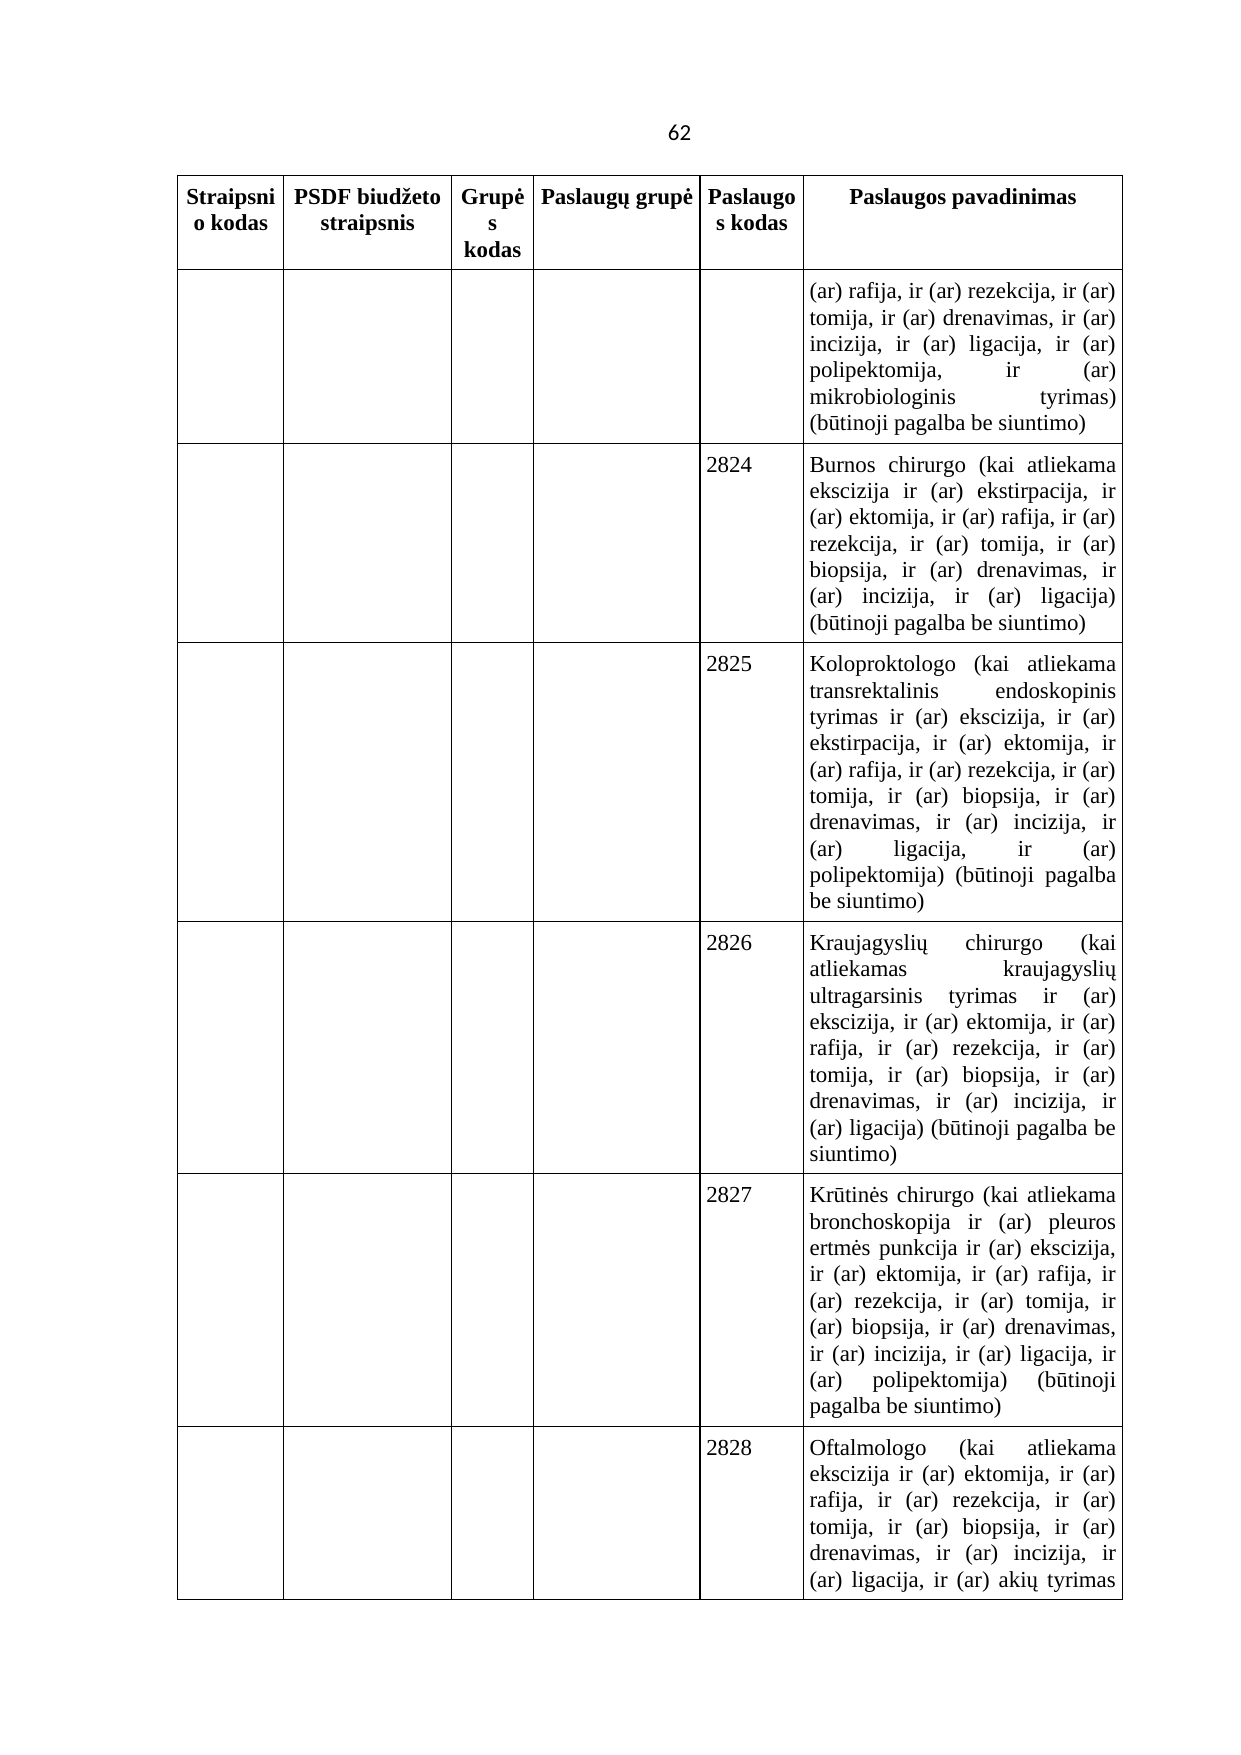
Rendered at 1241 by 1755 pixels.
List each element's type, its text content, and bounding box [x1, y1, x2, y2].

table_header PSDF biudžeto straipsnis [284, 176, 451, 269]
table_cell [178, 922, 283, 1173]
table_cell [178, 270, 283, 442]
table_cell [452, 444, 533, 642]
table_cell [178, 444, 283, 642]
table_cell [452, 270, 533, 442]
table_cell [178, 1174, 283, 1426]
table_cell [701, 270, 803, 442]
table_cell [284, 1174, 451, 1426]
table_cell [452, 643, 533, 921]
table_cell [284, 1427, 451, 1599]
table_cell [284, 444, 451, 642]
table_header Paslaugų grupė [534, 176, 699, 269]
table_cell [534, 270, 699, 442]
table_cell [534, 643, 699, 921]
table_cell [534, 922, 699, 1173]
table_cell 2825 [701, 643, 803, 921]
table_header Paslaugos kodas [701, 176, 803, 269]
table_cell [452, 1174, 533, 1426]
table_cell [452, 1427, 533, 1599]
table_header Straipsnio kodas [178, 176, 283, 269]
table_cell [284, 643, 451, 921]
table_cell [284, 922, 451, 1173]
table_cell Koloproktologo (kai atliekama transrektalinis endoskopinis tyrimas ir (ar) ekscizija, ir (ar) ekstirpacija, ir (ar) ektomija, ir (ar) rafija, ir (ar) rezekcija, ir (ar) tomija, ir (ar) biopsija, ir (ar) drenavimas, ir (ar) incizija, ir (ar) ligacija, ir (ar) polipektomija) (būtinoji pagalba be siuntimo) [804, 643, 1122, 921]
table_cell Burnos chirurgo (kai atliekama ekscizija ir (ar) ekstirpacija, ir (ar) ektomija, ir (ar) rafija, ir (ar) rezekcija, ir (ar) tomija, ir (ar) biopsija, ir (ar) drenavimas, ir (ar) incizija, ir (ar) ligacija) (būtinoji pagalba be siuntimo) [804, 444, 1122, 642]
table_cell (ar) rafija, ir (ar) rezekcija, ir (ar) tomija, ir (ar) drenavimas, ir (ar) incizija, ir (ar) ligacija, ir (ar) polipektomija, ir (ar) mikrobiologinis tyrimas) (būtinoji pagalba be siuntimo) [804, 270, 1122, 442]
table_cell Krūtinės chirurgo (kai atliekama bronchoskopija ir (ar) pleuros ertmės punkcija ir (ar) ekscizija, ir (ar) ektomija, ir (ar) rafija, ir (ar) rezekcija, ir (ar) tomija, ir (ar) biopsija, ir (ar) drenavimas, ir (ar) incizija, ir (ar) ligacija, ir (ar) polipektomija) (būtinoji pagalba be siuntimo) [804, 1174, 1122, 1426]
table_cell 2826 [701, 922, 803, 1173]
table_cell [534, 1427, 699, 1599]
table_cell [178, 1427, 283, 1599]
table_cell 2827 [701, 1174, 803, 1426]
table_cell [452, 922, 533, 1173]
table_cell Kraujagyslių chirurgo (kai atliekamas kraujagyslių ultragarsinis tyrimas ir (ar) ekscizija, ir (ar) ektomija, ir (ar) rafija, ir (ar) rezekcija, ir (ar) tomija, ir (ar) biopsija, ir (ar) drenavimas, ir (ar) incizija, ir (ar) ligacija) (būtinoji pagalba be siuntimo) [804, 922, 1122, 1173]
table_cell [534, 444, 699, 642]
table_header Paslaugos pavadinimas [804, 176, 1122, 269]
table_cell [284, 270, 451, 442]
table_cell Oftalmologo (kai atliekama ekscizija ir (ar) ektomija, ir (ar) rafija, ir (ar) rezekcija, ir (ar) tomija, ir (ar) biopsija, ir (ar) drenavimas, ir (ar) incizija, ir (ar) ligacija, ir (ar) akių tyrimas [804, 1427, 1122, 1599]
table_cell 2828 [701, 1427, 803, 1599]
table_cell [178, 643, 283, 921]
table_cell 2824 [701, 444, 803, 642]
table_header Grupės kodas [452, 176, 533, 269]
table_cell [534, 1174, 699, 1426]
